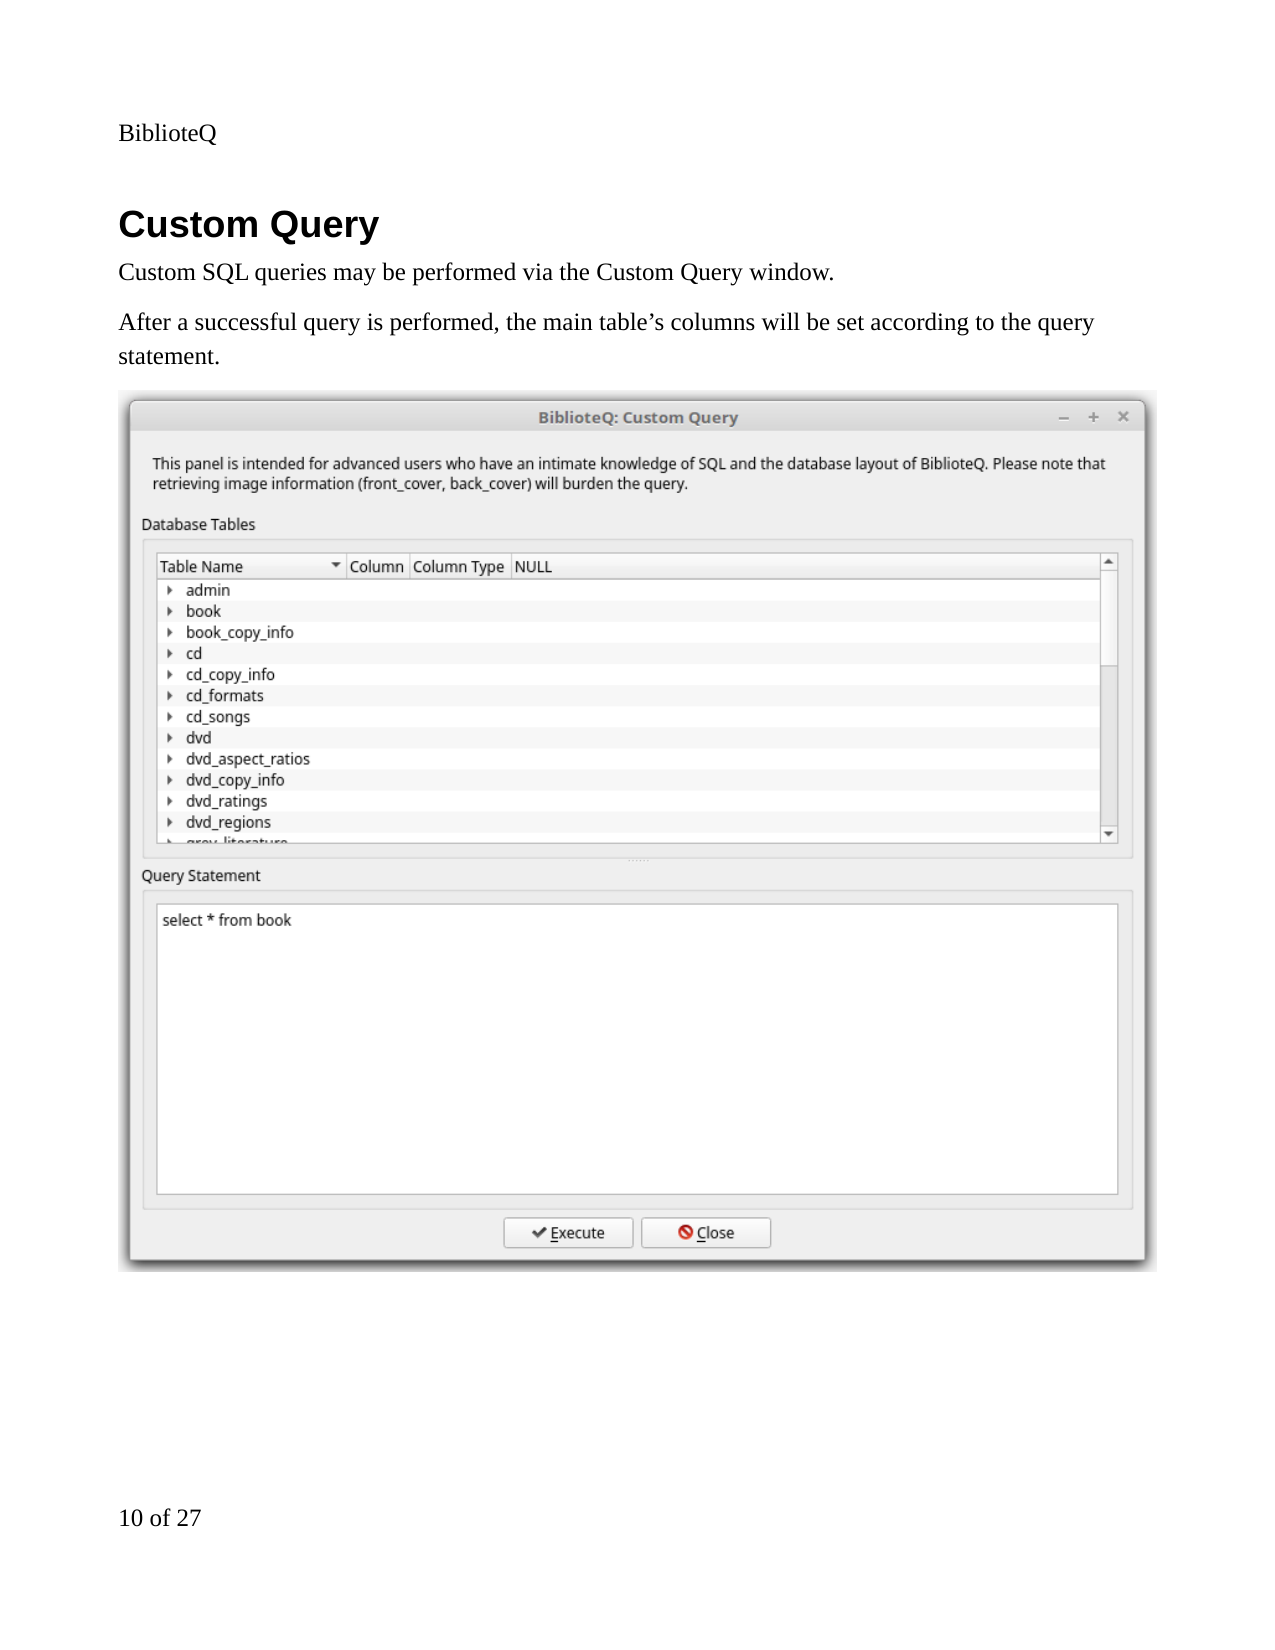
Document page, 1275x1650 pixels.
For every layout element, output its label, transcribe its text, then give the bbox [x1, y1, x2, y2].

text After a successful query is performed, the main table’s columns will be set according to the query statement. [118, 307, 1157, 370]
text Custom SQL queries may be performed via the Custom Query window. [118, 257, 1157, 286]
subtitle Custom Query [118, 201, 1157, 245]
picture [118, 390, 1157, 1272]
